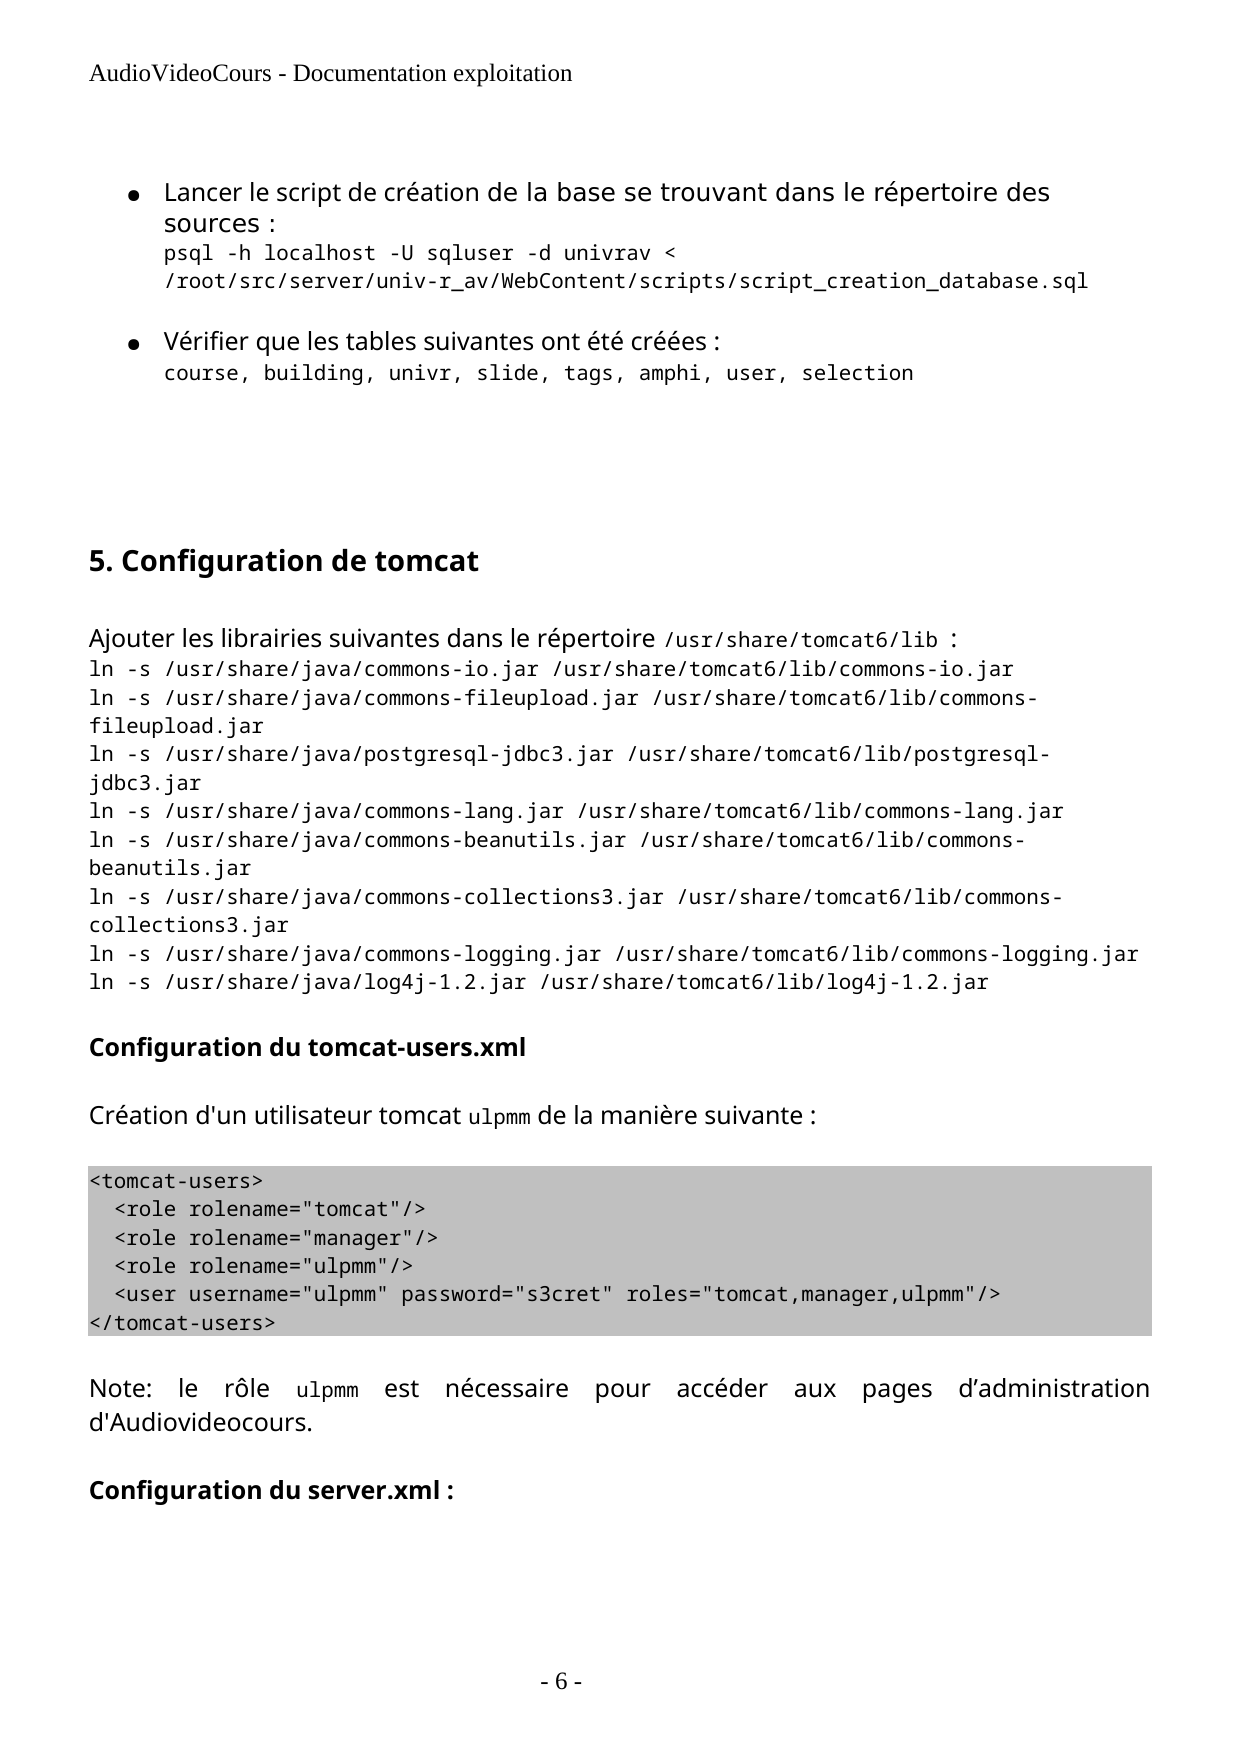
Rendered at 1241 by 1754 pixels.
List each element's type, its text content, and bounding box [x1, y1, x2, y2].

text ln -s /usr/share/java/commons-beanutils.jar /usr/share/tomcat6/lib/commons-beanutils.jar [88, 825, 1152, 882]
text ln -s /usr/share/java/commons-io.jar /usr/share/tomcat6/lib/commons-io.jar [88, 654, 1152, 683]
text Configuration du tomcat-users.xml [88, 1029, 1152, 1064]
text ln -s /usr/share/java/commons-logging.jar /usr/share/tomcat6/lib/commons-logging.jar [88, 939, 1152, 967]
text ln -s /usr/share/java/commons-collections3.jar /usr/share/tomcat6/lib/commons-collections3.jar [88, 882, 1152, 939]
text Configuration du server.xml : [88, 1473, 1152, 1507]
text ln -s /usr/share/java/postgresql-jdbc3.jar /usr/share/tomcat6/lib/postgresql-jdbc3.jar [88, 739, 1152, 796]
list Lancer le script de création de la base se trouvant dans le répertoire des sources : [126, 175, 1152, 238]
text Note: le rôle ulpmm est nécessaire pour accéder aux pages d’administration d'Audiovideocours. [88, 1371, 1152, 1439]
text ln -s /usr/share/java/log4j-1.2.jar /usr/share/tomcat6/lib/log4j-1.2.jar [88, 967, 1152, 996]
text </tomcat-users> [88, 1308, 1152, 1336]
text <role rolename="tomcat"/> [88, 1194, 1152, 1223]
text <role rolename="ulpmm"/> [88, 1251, 1152, 1279]
list course, building, univr, slide, tags, amphi, user, selection [126, 358, 1152, 386]
text ln -s /usr/share/java/commons-lang.jar /usr/share/tomcat6/lib/commons-lang.jar [88, 796, 1152, 825]
text <user username="ulpmm" password="s3cret" roles="tomcat,manager,ulpmm"/> [88, 1279, 1152, 1308]
list psql -h localhost -U sqluser -d univrav < /root/src/server/univ-r_av/WebContent/scripts/script_creation_database.sql [126, 238, 1152, 295]
text <tomcat-users> [88, 1166, 1152, 1194]
subtitle 5. Configuration de tomcat [88, 540, 1152, 580]
text <role rolename="manager"/> [88, 1223, 1152, 1251]
text ln -s /usr/share/java/commons-fileupload.jar /usr/share/tomcat6/lib/commons-fileupload.jar [88, 683, 1152, 739]
text Création d'un utilisateur tomcat ulpmm de la manière suivante : [88, 1098, 1152, 1132]
text Ajouter les librairies suivantes dans le répertoire /usr/share/tomcat6/lib : [88, 620, 1152, 654]
list Vérifier que les tables suivantes ont été créées : [126, 323, 1152, 358]
